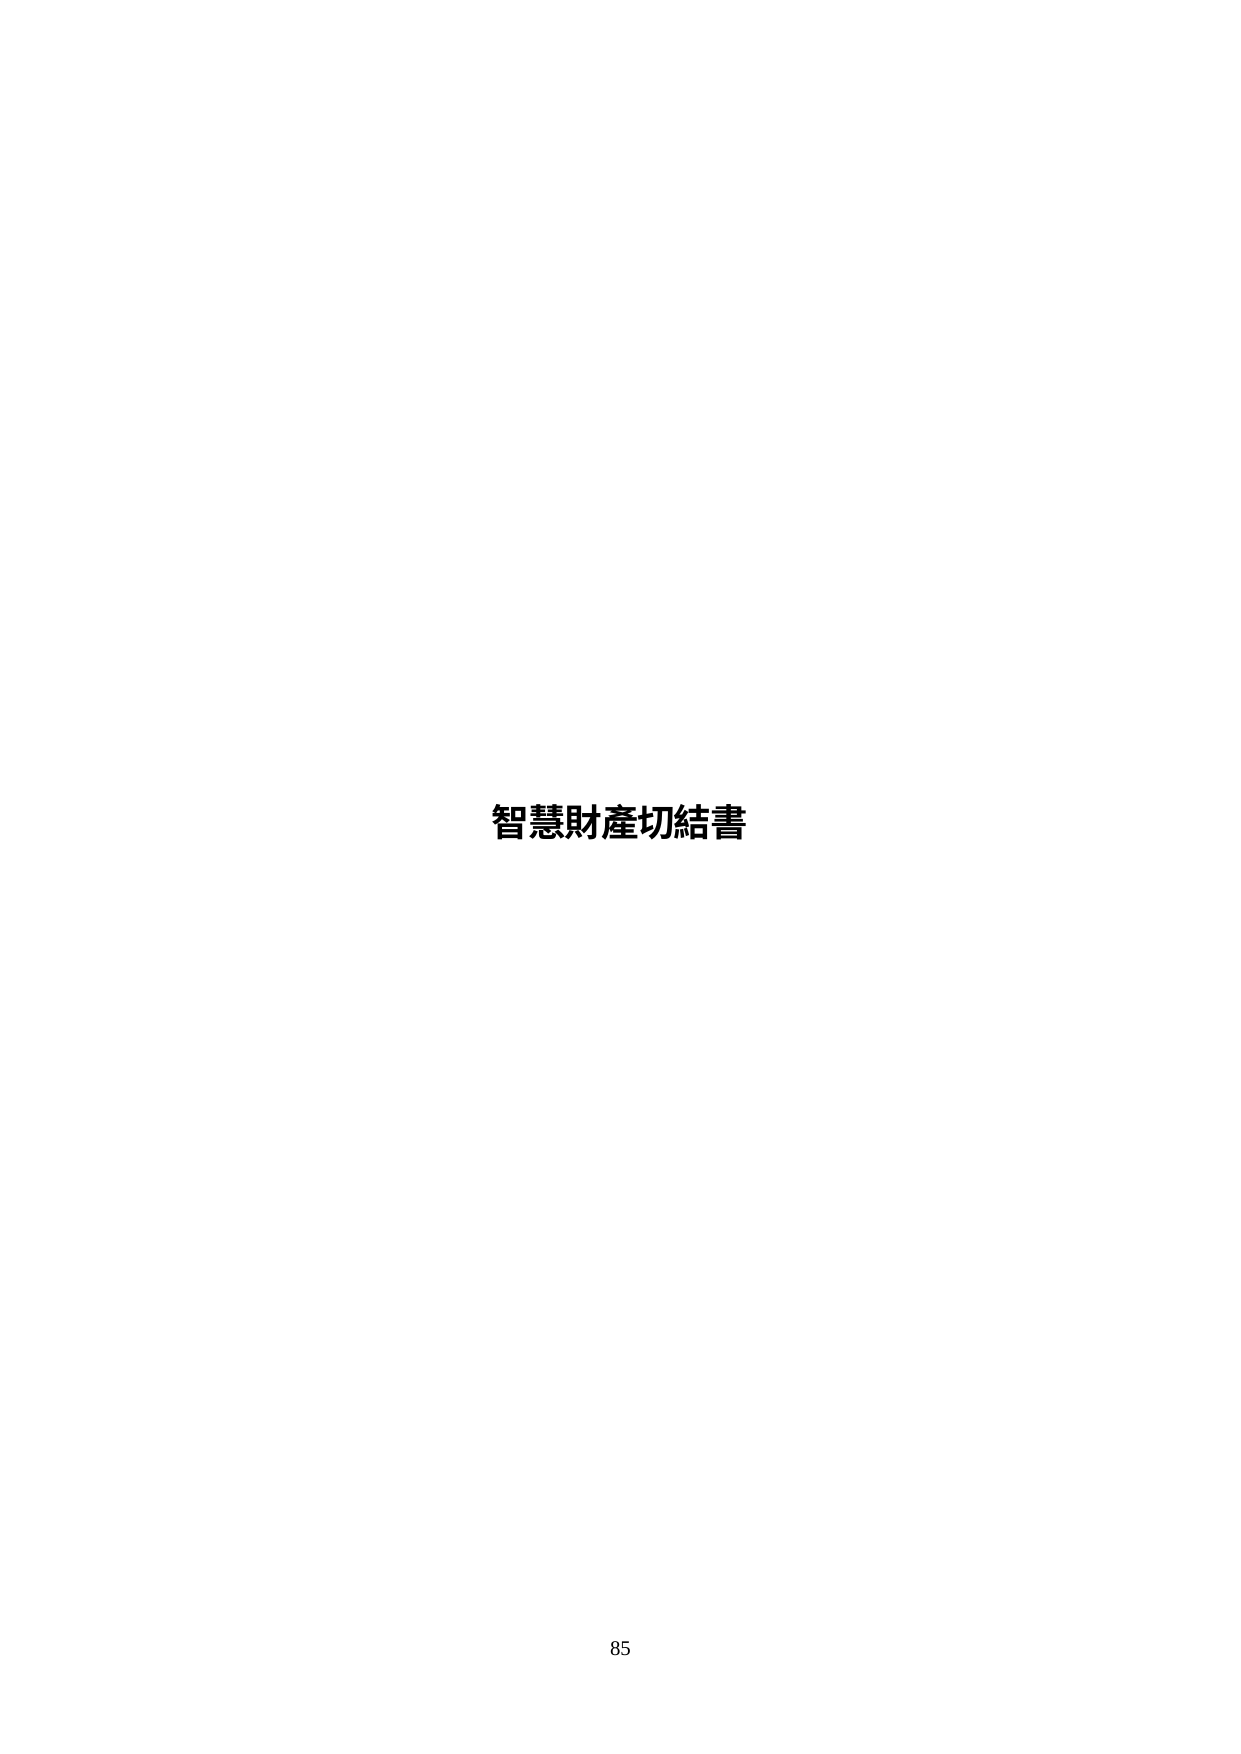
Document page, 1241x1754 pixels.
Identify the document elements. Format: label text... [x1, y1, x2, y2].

text 智慧財產切結書 [118, 793, 1122, 847]
